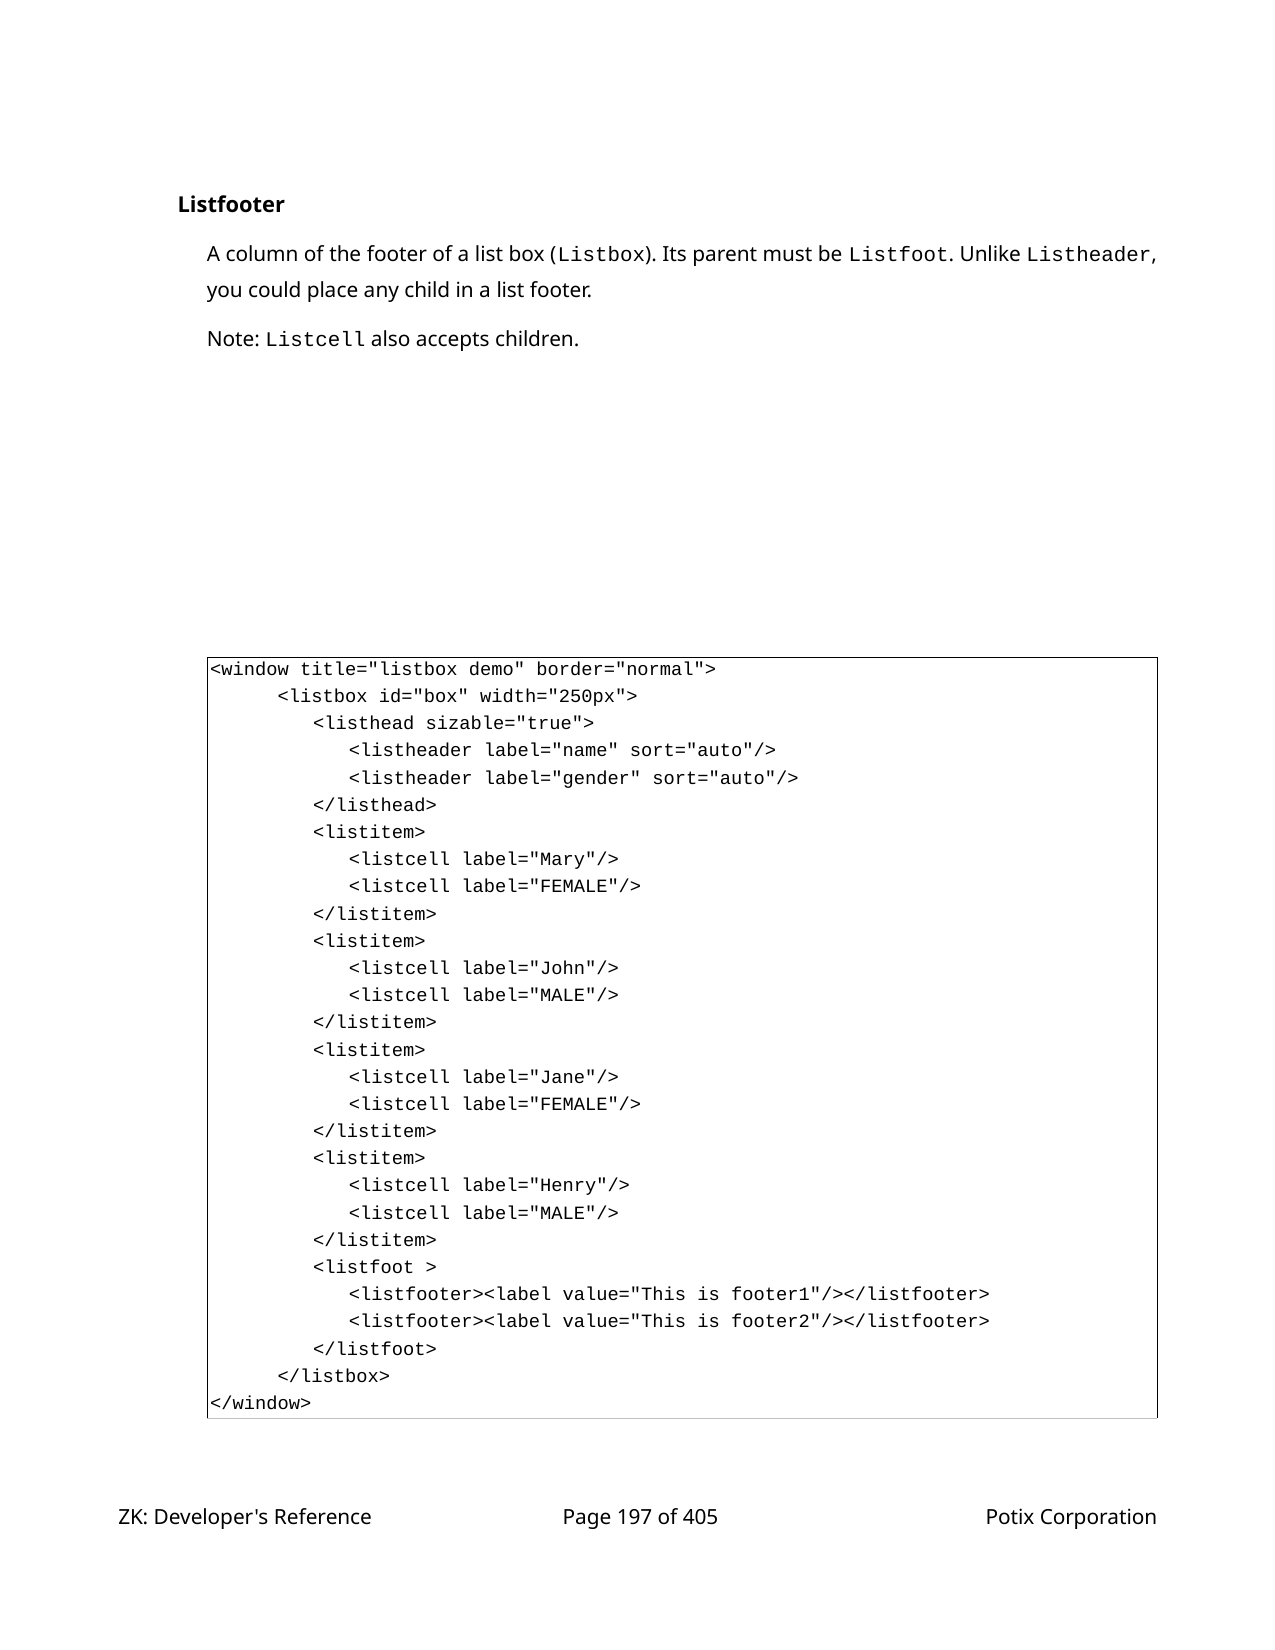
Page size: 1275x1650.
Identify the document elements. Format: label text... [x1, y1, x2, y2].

text <listcell label="Jane"/> [208, 1064, 1157, 1089]
text <listcell label="John"/> [208, 956, 1157, 980]
text <listcell label="MALE"/> [208, 983, 1157, 1007]
text <listhead sizable="true"> [208, 711, 1157, 735]
text <listheader label="name" sort="auto"/> [208, 738, 1157, 763]
text </listhead> [208, 793, 1157, 817]
text <window title="listbox demo" border="normal"> [208, 658, 1157, 681]
text </listitem> [208, 1119, 1157, 1143]
text <listbox id="box" width="250px"> [208, 684, 1157, 708]
text <listcell label="Mary"/> [208, 847, 1157, 871]
text <listfooter><label value="This is footer2"/></listfooter> [208, 1309, 1157, 1333]
text <listitem> [208, 820, 1157, 844]
text </listfoot> [208, 1336, 1157, 1361]
text <listcell label="MALE"/> [208, 1201, 1157, 1225]
text </listbox> [208, 1364, 1157, 1388]
text </window> [208, 1391, 1157, 1418]
text <listitem> [208, 1146, 1157, 1170]
text <listfooter><label value="This is footer1"/></listfooter> [208, 1282, 1157, 1306]
text <listitem> [208, 1037, 1157, 1062]
text <listitem> [208, 929, 1157, 953]
text <listheader label="gender" sort="auto"/> [208, 766, 1157, 790]
subtitle Listfooter [177, 189, 1157, 219]
text <listcell label="Henry"/> [208, 1173, 1157, 1198]
text <listcell label="FEMALE"/> [208, 1092, 1157, 1116]
text </listitem> [208, 1010, 1157, 1034]
text A column of the footer of a list box (Listbox). Its parent must be Listfoot. Unlike Listheader, you could place any child in a list footer. [207, 239, 1157, 303]
text </listitem> [208, 901, 1157, 926]
text <listfoot > [208, 1255, 1157, 1279]
text <listcell label="FEMALE"/> [208, 874, 1157, 898]
text </listitem> [208, 1228, 1157, 1252]
text Note: Listcell also accepts children. [207, 324, 1157, 352]
